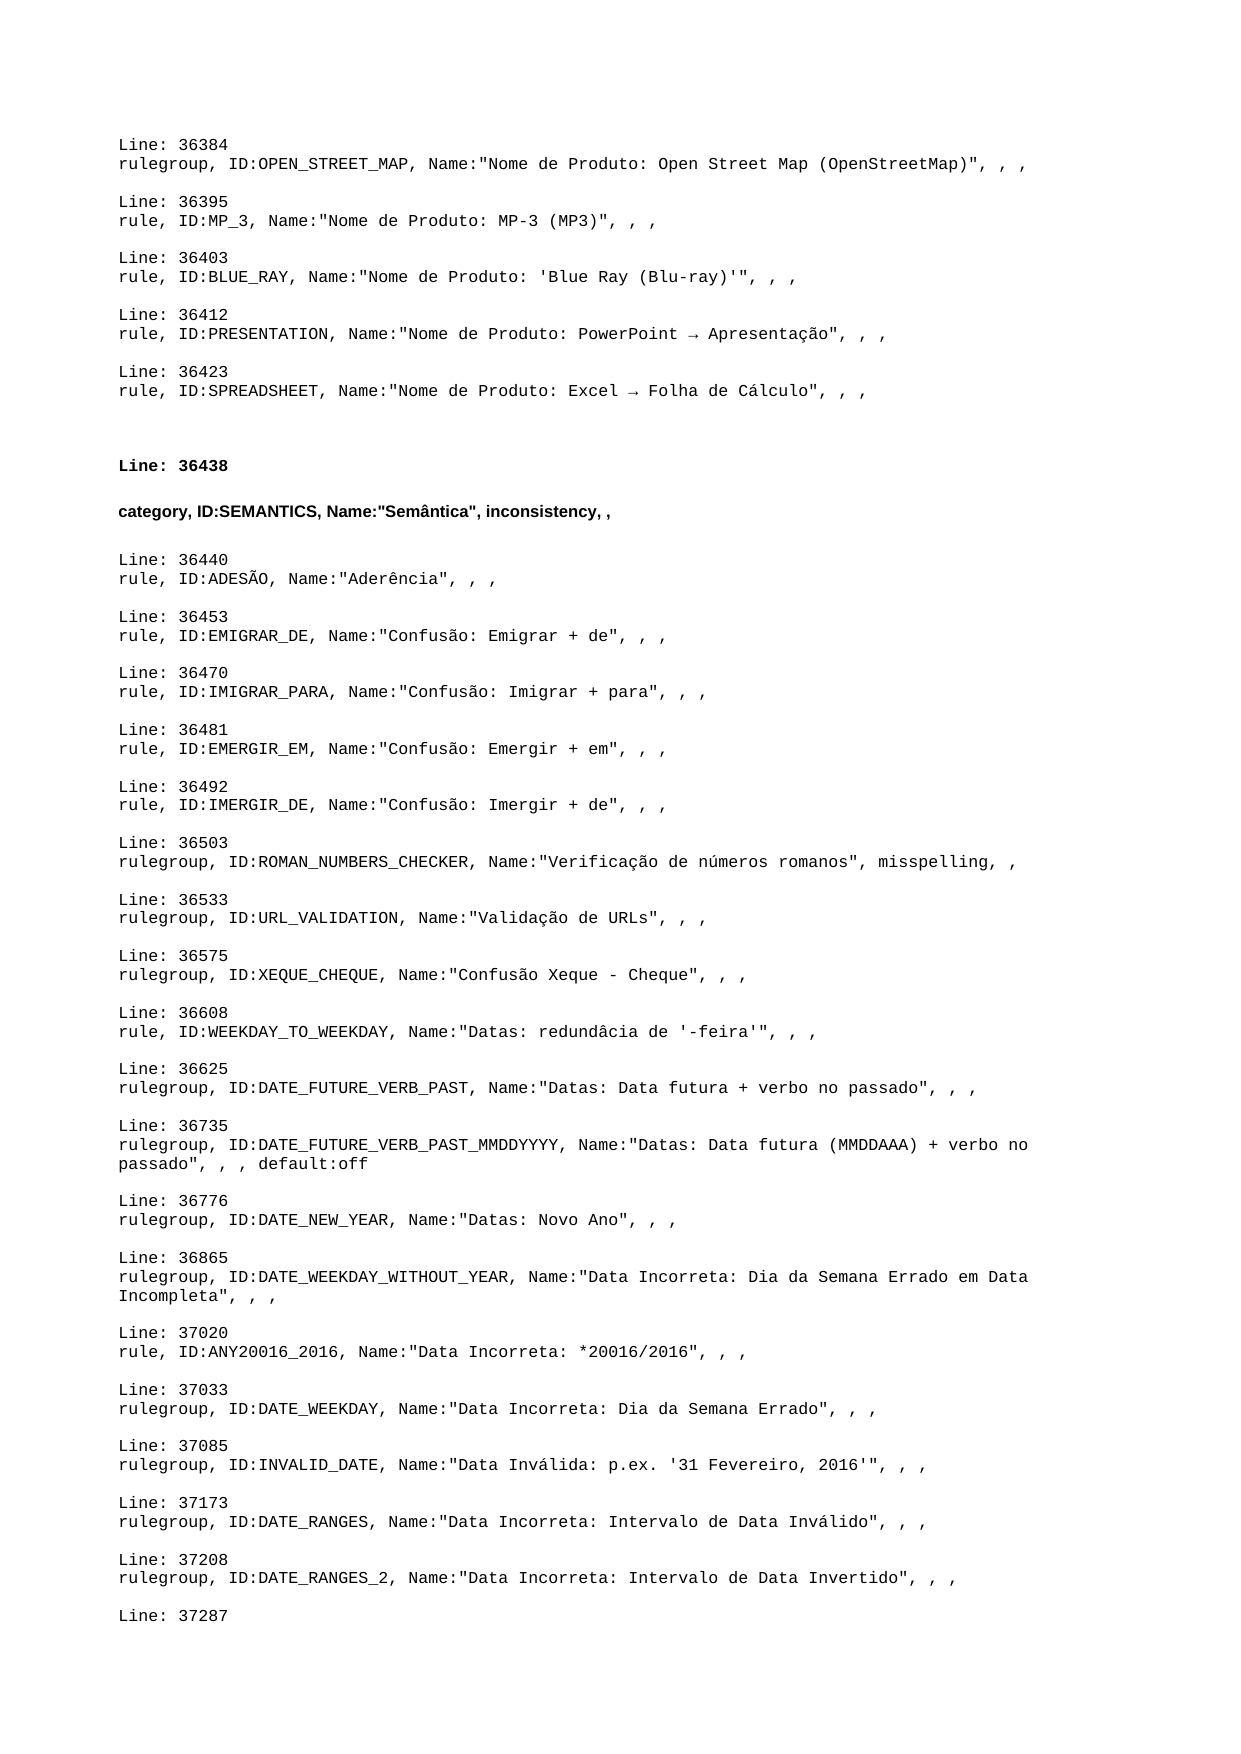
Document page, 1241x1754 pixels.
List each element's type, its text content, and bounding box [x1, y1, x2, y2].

text rulegroup, ID:DATE_NEW_YEAR, Name:"Datas: Novo Ano", , , [118, 1212, 1122, 1231]
text Line: 36776 [118, 1193, 1122, 1212]
text rulegroup, ID:XEQUE_CHEQUE, Name:"Confusão Xeque - Cheque", , , [118, 967, 1122, 986]
text rulegroup, ID:URL_VALIDATION, Name:"Validação de URLs", , , [118, 910, 1122, 929]
text Line: 37033 [118, 1381, 1122, 1400]
text rule, ID:IMERGIR_DE, Name:"Confusão: Imergir + de", , , [118, 797, 1122, 816]
text Line: 37085 [118, 1438, 1122, 1457]
text Line: 36440 [118, 552, 1122, 571]
text rulegroup, ID:INVALID_DATE, Name:"Data Inválida: p.ex. '31 Fevereiro, 2016'", , , [118, 1457, 1122, 1476]
text rulegroup, ID:DATE_WEEKDAY, Name:"Data Incorreta: Dia da Semana Errado", , , [118, 1400, 1122, 1419]
text rule, ID:WEEKDAY_TO_WEEKDAY, Name:"Datas: redundâcia de '-feira'", , , [118, 1023, 1122, 1042]
text rulegroup, ID:DATE_WEEKDAY_WITHOUT_YEAR, Name:"Data Incorreta: Dia da Semana Errado em Data Incompleta", , , [118, 1268, 1122, 1306]
text rule, ID:IMIGRAR_PARA, Name:"Confusão: Imigrar + para", , , [118, 684, 1122, 703]
text rule, ID:ANY20016_2016, Name:"Data Incorreta: *20016/2016", , , [118, 1344, 1122, 1363]
text rulegroup, ID:DATE_FUTURE_VERB_PAST, Name:"Datas: Data futura + verbo no passado", , , [118, 1080, 1122, 1099]
text Line: 36533 [118, 891, 1122, 910]
subtitle category, ID:SEMANTICS, Name:"Semântica", inconsistency, , [118, 501, 1122, 521]
text Line: 37173 [118, 1494, 1122, 1513]
text Line: 36575 [118, 948, 1122, 967]
text rule, ID:PRESENTATION, Name:"Nome de Produto: PowerPoint → Apresentação", , , [118, 326, 1122, 344]
text rule, ID:EMIGRAR_DE, Name:"Confusão: Emigrar + de", , , [118, 627, 1122, 646]
text rulegroup, ID:ROMAN_NUMBERS_CHECKER, Name:"Verificação de números romanos", misspelling, , [118, 853, 1122, 872]
text Line: 36492 [118, 778, 1122, 797]
text Line: 37208 [118, 1551, 1122, 1570]
text rulegroup, ID:DATE_FUTURE_VERB_PAST_MMDDYYYY, Name:"Datas: Data futura (MMDDAAA) + verbo no passado", , , default:off [118, 1136, 1122, 1174]
text Line: 36865 [118, 1249, 1122, 1268]
text Line: 36735 [118, 1117, 1122, 1136]
text rule, ID:MP_3, Name:"Nome de Produto: MP-3 (MP3)", , , [118, 212, 1122, 231]
text Line: 36481 [118, 722, 1122, 740]
text Line: 36423 [118, 363, 1122, 382]
text rulegroup, ID:DATE_RANGES_2, Name:"Data Incorreta: Intervalo de Data Invertido", , , [118, 1570, 1122, 1589]
text Line: 36438 [118, 457, 1122, 476]
text Line: 36384 [118, 137, 1122, 156]
text rule, ID:EMERGIR_EM, Name:"Confusão: Emergir + em", , , [118, 740, 1122, 759]
text Line: 36470 [118, 665, 1122, 684]
text Line: 36625 [118, 1061, 1122, 1080]
text Line: 36403 [118, 250, 1122, 269]
text rulegroup, ID:DATE_RANGES, Name:"Data Incorreta: Intervalo de Data Inválido", , , [118, 1513, 1122, 1532]
text Line: 36412 [118, 307, 1122, 326]
text Line: 36453 [118, 608, 1122, 627]
text rulegroup, ID:OPEN_STREET_MAP, Name:"Nome de Produto: Open Street Map (OpenStreetMap)", , , [118, 156, 1122, 175]
text rule, ID:ADESÃO, Name:"Aderência", , , [118, 571, 1122, 589]
text Line: 36608 [118, 1004, 1122, 1023]
text rule, ID:BLUE_RAY, Name:"Nome de Produto: 'Blue Ray (Blu-ray)'", , , [118, 269, 1122, 288]
text Line: 37020 [118, 1325, 1122, 1344]
text rule, ID:SPREADSHEET, Name:"Nome de Produto: Excel → Folha de Cálculo", , , [118, 382, 1122, 401]
text Line: 37287 [118, 1608, 1122, 1627]
text Line: 36395 [118, 193, 1122, 212]
text Line: 36503 [118, 835, 1122, 853]
